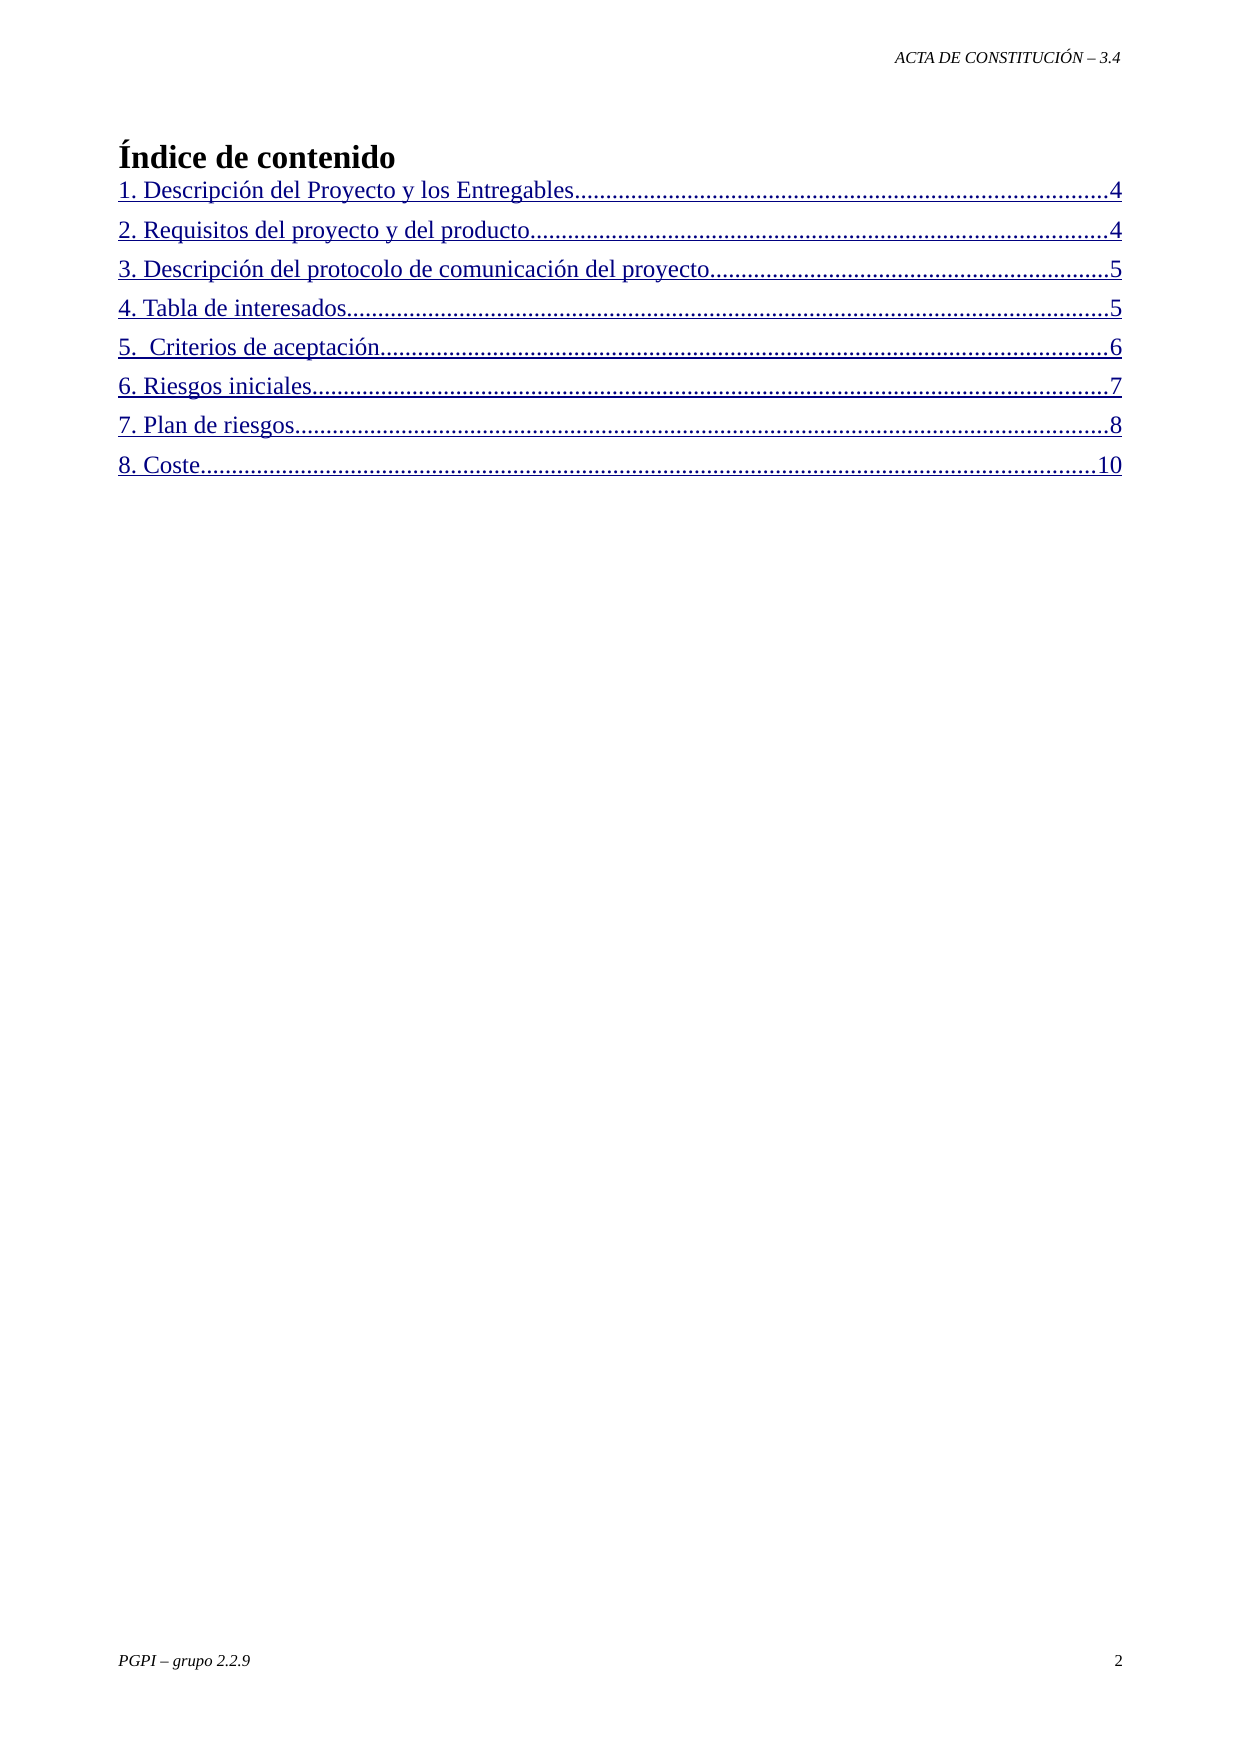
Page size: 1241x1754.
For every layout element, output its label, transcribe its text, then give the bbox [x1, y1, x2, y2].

text 5. Criterios de aceptación 6 [118, 332, 1122, 357]
text 3. Descripción del protocolo de comunicación del proyecto 5 [118, 254, 1122, 279]
text 7. Plan de riesgos 8 [118, 411, 1122, 436]
text 6. Riesgos iniciales 7 [118, 371, 1122, 396]
text 8. Coste 10 [118, 450, 1122, 475]
text 4. Tabla de interesados 5 [118, 293, 1122, 318]
subtitle Índice de contenido [118, 137, 1122, 176]
text 2. Requisitos del proyecto y del producto 4 [118, 215, 1122, 240]
text 1. Descripción del Proyecto y los Entregables 4 [118, 176, 1122, 201]
